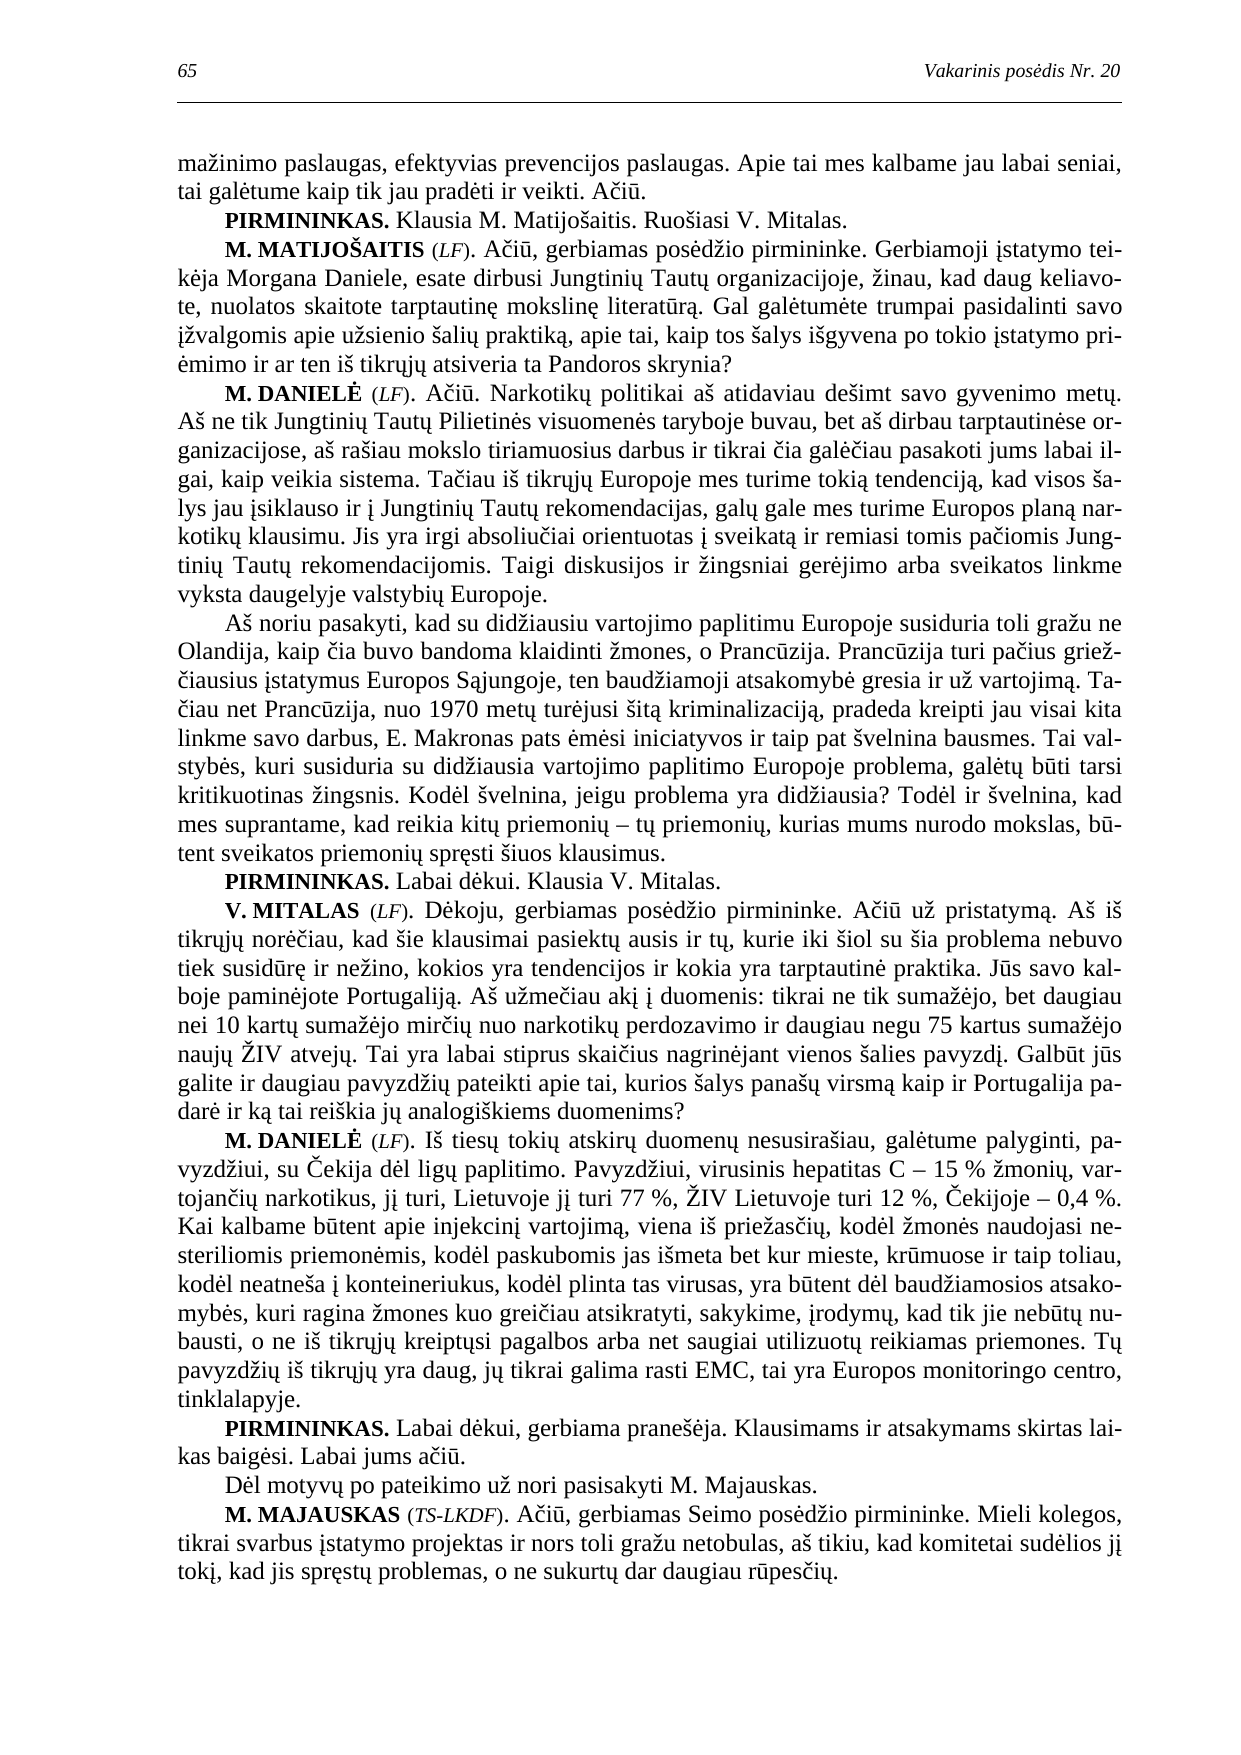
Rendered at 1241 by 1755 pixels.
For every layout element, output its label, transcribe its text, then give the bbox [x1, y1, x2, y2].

text M. MAJAUSKAS (TS-LKDF). Ačiū, ger­bia­mas Sei­mo posėdžio pir­mi­nin­ke. Mie­li ko­le­gos, tik­rai svar­bus įsta­ty­mo pro­jek­tas ir nors to­li gra­žu ne­to­bu­las, aš ti­kiu, kad ko­mi­te­tai su­dė­lios jį to­kį, kad jis spręs­tų pro­ble­mas, o ne su­kur­tų dar dau­giau rū­pes­čių. [177, 1499, 1122, 1585]
text Dėl mo­ty­vų po pa­tei­ki­mo už no­ri pa­si­sa­ky­ti M. Ma­jaus­kas. [177, 1470, 1122, 1499]
text PIRMININKAS. Klau­sia M. Ma­ti­jo­šai­tis. Ruo­šia­si V. Mi­ta­las. [177, 205, 1122, 234]
text M. DANIELĖ (LF). Iš tie­sų to­kių at­ski­rų duo­me­nų ne­su­si­ra­šiau, ga­lė­tu­me pa­ly­gin­ti, pa­vyz­džiui, su Če­ki­ja dėl li­gų pa­pli­ti­mo. Pa­vyz­džiui, vi­ru­si­nis he­pa­ti­tas C – 15 % žmo­nių, var­to­jan­čių nar­ko­ti­kus, jį tu­ri, Lie­tu­vo­je jį tu­ri 77 %, ŽIV Lie­tu­vo­je tu­ri 12 %, Če­ki­jo­je – 0,4 %. Kai kal­ba­me bū­tent apie in­jek­ci­nį var­to­ji­mą, vie­na iš prie­žas­čių, ko­dėl žmo­nės nau­do­ja­si ne­ste­ri­lio­mis prie­mo­nė­mis, ko­dėl pas­ku­bo­mis jas iš­me­ta bet kur mies­te, krū­muo­se ir taip to­liau, ko­dėl ne­at­ne­ša į kon­tei­ne­riu­kus, ko­dėl plin­ta tas vi­ru­sas, yra bū­tent dėl bau­džia­mo­sios at­sa­ko­my­bės, ku­ri ra­gi­na žmo­nes kuo grei­čiau at­si­kra­ty­ti, sa­ky­ki­me, įro­dy­mų, kad tik jie ne­bū­tų nu­baus­ti, o ne iš tik­rų­jų kreip­tų­si pa­gal­bos ar­ba net sau­giai uti­li­zuo­tų rei­kia­mas prie­mo­nes. Tų pa­vyz­džių iš tik­rų­jų yra daug, jų tik­rai ga­li­ma ras­ti EMC, tai yra Eu­ro­pos mo­ni­to­rin­go cen­tro, tin­kla­la­py­je. [177, 1125, 1122, 1413]
text Aš no­riu pa­sa­ky­ti, kad su di­džiau­siu var­to­ji­mo pa­pli­ti­mu Eu­ro­po­je su­si­du­ria to­li gra­žu ne Olan­di­ja, kaip čia bu­vo ban­do­ma klai­din­ti žmo­nes, o Pran­cū­zi­ja. Pran­cū­zi­ja tu­ri pa­čius griež­čiau­sius įsta­ty­mus Eu­ro­pos Są­jun­go­je, ten bau­džia­mo­ji at­sa­ko­my­bė gre­sia ir už var­to­ji­mą. Ta­čiau net Pran­cū­zi­ja, nuo 1970 me­tų tu­rė­ju­si ši­tą kri­mi­na­li­za­ci­ją, pra­de­da kreip­ti jau vi­sai ki­ta lin­kme sa­vo dar­bus, E. Mak­ro­nas pats ėmė­si ini­cia­ty­vos ir taip pat švel­ni­na baus­mes. Tai val­s­ty­bės, ku­ri su­si­du­ria su di­džiau­sia var­to­ji­mo pa­pli­ti­mo Eu­ro­po­je pro­ble­ma, ga­lė­tų bū­ti tar­si kri­ti­kuo­ti­nas žings­nis. Ko­dėl švel­ni­na, jei­gu pro­ble­ma yra di­džiau­sia? To­dėl ir švel­ni­na, kad mes su­pran­ta­me, kad rei­kia ki­tų prie­mo­nių – tų prie­mo­nių, ku­rias mums nu­ro­do moks­las, bū­tent svei­ka­tos prie­mo­nių spręs­ti šiuos klau­si­mus. [177, 608, 1122, 866]
text M. DANIELĖ (LF). Ačiū. Nar­ko­ti­kų po­li­ti­kai aš ati­da­viau de­šimt sa­vo gy­ve­ni­mo me­tų. Aš ne tik Jung­ti­nių Tau­tų Pi­lie­ti­nės vi­suo­me­nės ta­ry­bo­je bu­vau, bet aš dir­bau tarp­tau­ti­nė­se or­ga­ni­za­ci­jo­se, aš ra­šiau moks­lo ti­ria­muo­sius dar­bus ir tik­rai čia ga­lė­čiau pa­sa­ko­ti jums la­bai il­gai, kaip vei­kia sis­te­ma. Ta­čiau iš tik­rų­jų Eu­ro­po­je mes tu­ri­me to­kią ten­den­ci­ją, kad vi­sos ša­lys jau įsi­klau­so ir į Jung­ti­nių Tau­tų re­ko­men­da­ci­jas, ga­lų ga­le mes tu­ri­me Eu­ro­pos pla­ną nar­ko­ti­kų klau­si­mu. Jis yra ir­gi ab­so­liu­čiai orien­tuo­tas į svei­ka­tą ir re­mia­si to­mis pa­čio­mis Jung­ti­nių Tau­tų re­ko­men­da­ci­jo­mis. Tai­gi dis­ku­si­jos ir žings­niai ge­rė­ji­mo ar­ba svei­ka­tos lin­kme vyks­ta dau­ge­ly­je vals­ty­bių Eu­ro­po­je. [177, 378, 1122, 608]
text M. MATIJOŠAITIS (LF). Ačiū, ger­bia­mas po­sė­džio pir­mi­nin­ke. Ger­bia­mo­ji įsta­ty­mo tei­kė­ja Mor­ga­na Da­nie­le, esa­te dir­bu­si Jung­ti­nių Tau­tų or­ga­ni­za­ci­jo­je, ži­nau, kad daug ke­lia­vo­te, nuo­la­tos skai­to­te tarp­tau­ti­nę moks­li­nę li­te­ra­tū­rą. Gal ga­lė­tu­mė­te trum­pai pa­si­da­lin­ti sa­vo įžval­go­mis apie už­sie­nio ša­lių prak­ti­ką, apie tai, kaip tos ša­lys iš­gy­ve­na po to­kio įsta­ty­mo pri­ėmi­mo ir ar ten iš tik­rų­jų at­si­ve­ria ta Pan­do­ros skry­nia? [177, 234, 1122, 378]
text PIRMININKAS. La­bai dė­kui, ger­bia­ma pra­ne­šė­ja. Klau­si­mams ir at­sa­ky­mams skir­tas lai­kas bai­gė­si. La­bai jums ačiū. [177, 1413, 1122, 1470]
text PIRMININKAS. La­bai dė­kui. Klau­sia V. Mi­ta­las. [177, 866, 1122, 895]
text V. MITALAS (LF). Dė­ko­ju, ger­bia­mas po­sė­džio pir­mi­nin­ke. Ačiū už pri­sta­ty­mą. Aš iš tik­rų­jų no­rė­čiau, kad šie klau­si­mai pa­siek­tų au­sis ir tų, ku­rie iki šiol su šia pro­ble­ma ne­bu­vo tiek su­si­dū­rę ir ne­ži­no, ko­kios yra ten­den­ci­jos ir ko­kia yra tarp­tau­ti­nė prak­ti­ka. Jūs sa­vo kal­bo­je pa­mi­nė­jo­te Por­tu­ga­li­ją. Aš už­me­čiau akį į duo­me­nis: tik­rai ne tik su­ma­žė­jo, bet dau­giau nei 10 kar­tų su­ma­žė­jo mir­čių nuo nar­ko­ti­kų per­do­za­vi­mo ir dau­giau ne­gu 75 kar­tus su­ma­žė­jo nau­jų ŽIV at­ve­jų. Tai yra la­bai stip­rus skai­čius nag­ri­nė­jant vie­nos ša­lies pa­vyz­dį. Gal­būt jūs ga­li­te ir dau­giau pa­vyz­džių pa­teik­ti apie tai, ku­rios ša­lys pa­na­šų vir­smą kaip ir Por­tu­ga­li­ja pa­da­rė ir ką tai reiš­kia jų ana­lo­giš­kiems duo­me­nims? [177, 895, 1122, 1125]
text ma­ži­ni­mo pa­slau­gas, efek­ty­vias pre­ven­ci­jos pa­slau­gas. Apie tai mes kal­ba­me jau la­bai se­niai, tai ga­lė­tu­me kaip tik jau pra­dė­ti ir veik­ti. Ačiū. [177, 148, 1122, 205]
